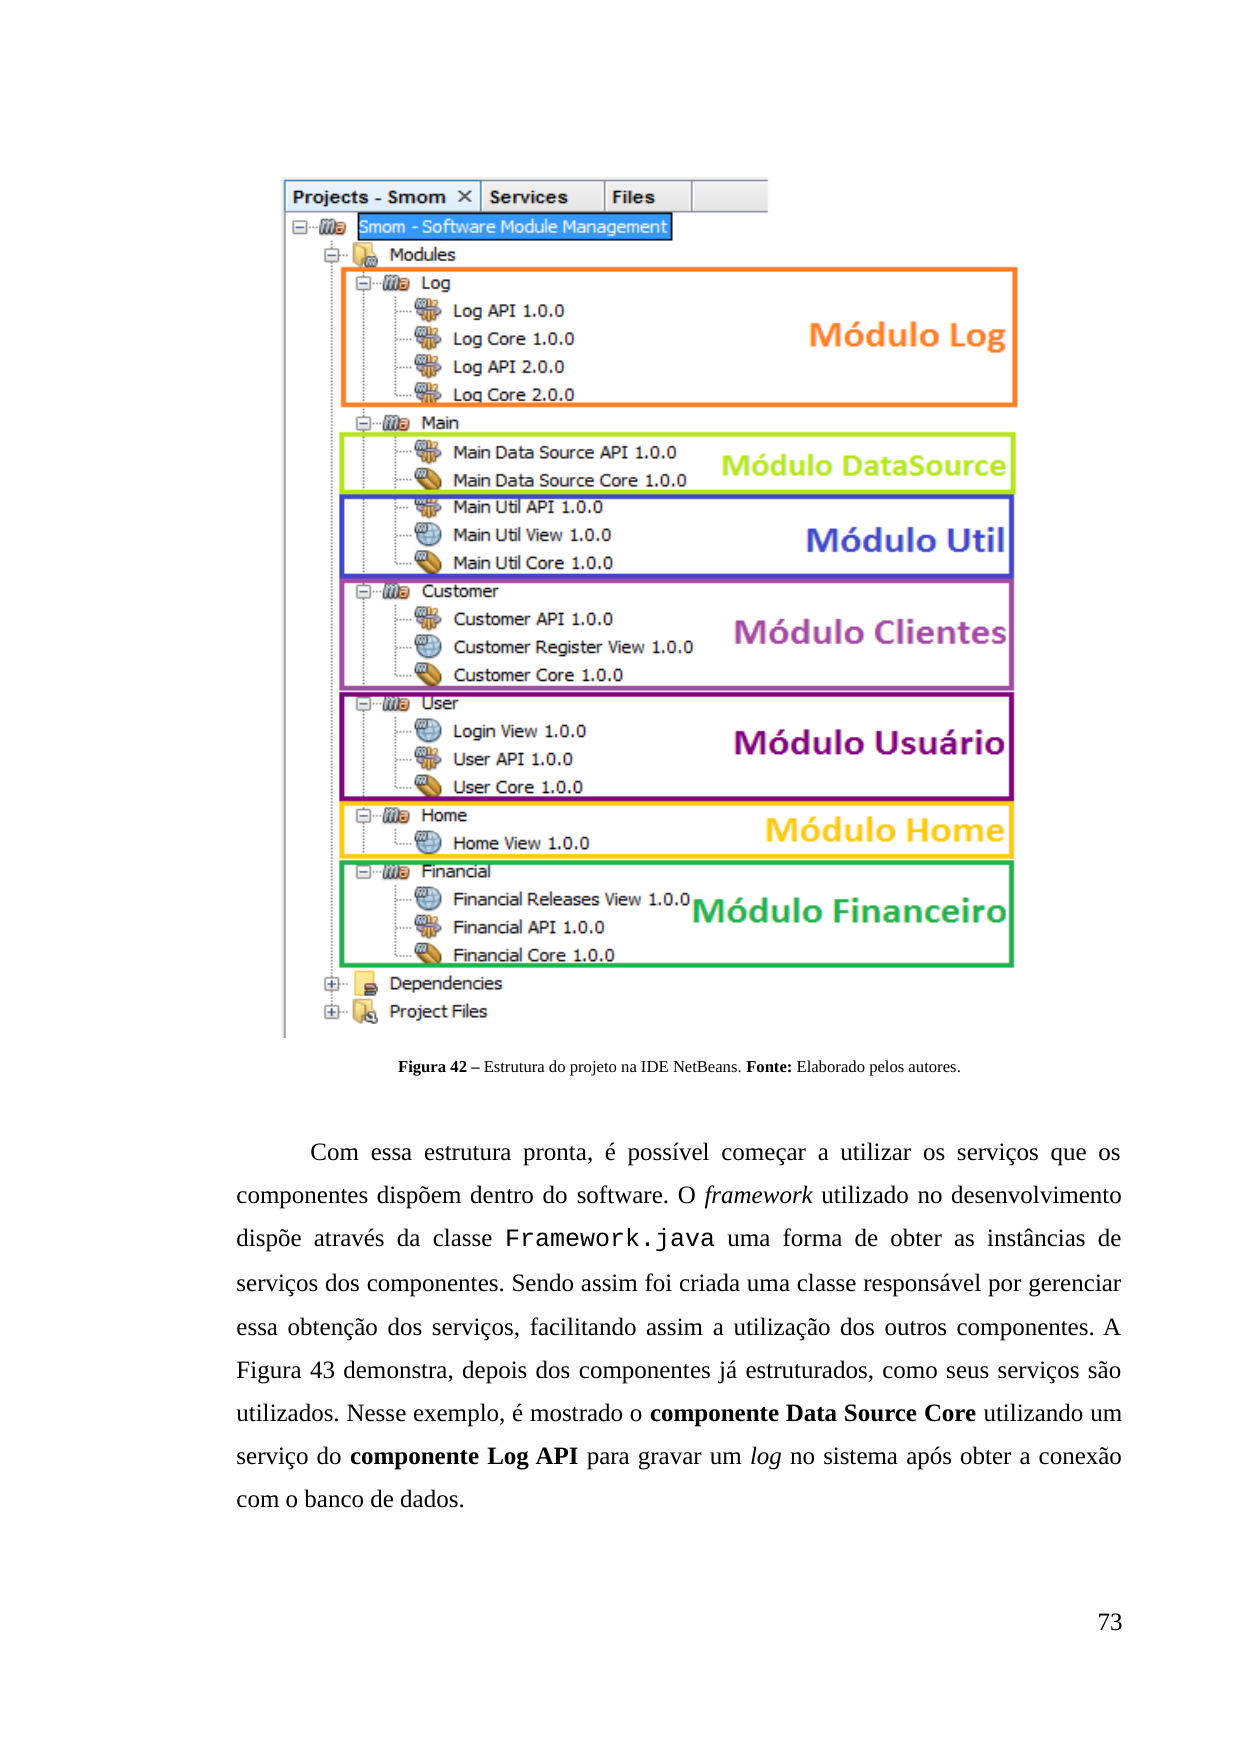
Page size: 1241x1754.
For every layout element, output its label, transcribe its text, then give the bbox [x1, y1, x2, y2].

text Com essa estrutura pronta, é possível começar a utilizar os serviços que os componentes dispõem dentro do software. O framework utilizado no desenvolvimento dispõe através da classe Framework.java uma forma de obter as instâncias de serviços dos componentes. Sendo assim foi criada uma classe responsável por gerenciar essa obtenção dos serviços, facilitando assim a utilização dos outros componentes. A Figura 43 demonstra, depois dos componentes já estruturados, como seus serviços são utilizados. Nesse exemplo, é mostrado o componente Data Source Core utilizando um serviço do componente Log API para gravar um log no sistema após obter a conexão com o banco de dados. [236, 1137, 1122, 1513]
picture [281, 177, 1078, 1038]
text Figura 42 – Estrutura do projeto na IDE NetBeans. Fonte: Elaborado pelos autores. [236, 1057, 1122, 1076]
